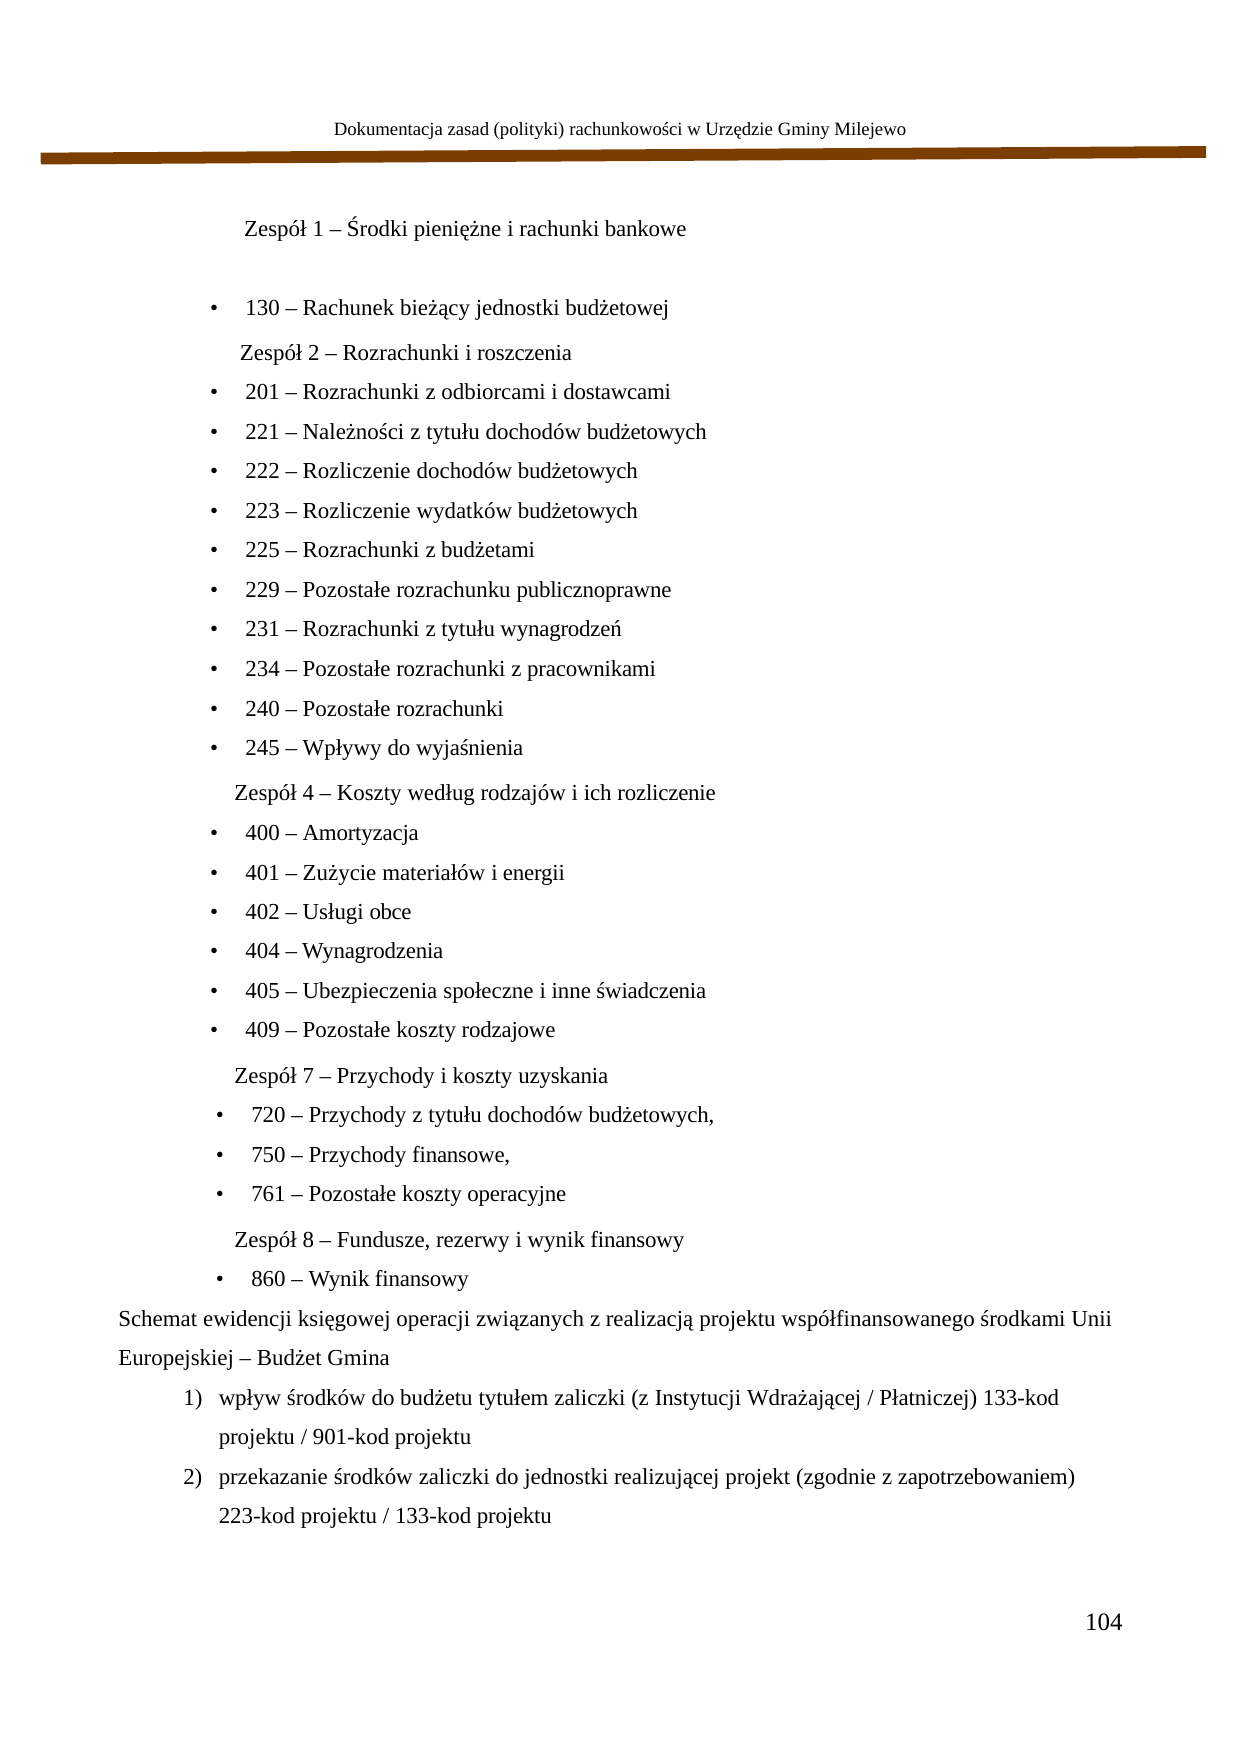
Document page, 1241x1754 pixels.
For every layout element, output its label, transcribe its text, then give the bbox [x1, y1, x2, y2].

list Zespół 8 – Fundusze, rezerwy i wynik finansowy [197, 1226, 1122, 1252]
list 221 – Należności z tytułu dochodów budżetowych [210, 418, 1122, 444]
list 750 – Przychody finansowe, [216, 1141, 1122, 1167]
list przekazanie środków zaliczki do jednostki realizującej projekt (zgodnie z zapotrzebowaniem) 223-kod projektu / 133-kod projektu [183, 1463, 1122, 1529]
list 240 – Pozostałe rozrachunki [210, 694, 1122, 721]
list 404 – Wynagrodzenia [210, 937, 1122, 964]
list 225 – Rozrachunki z budżetami [210, 536, 1122, 563]
list 223 – Rozliczenie wydatków budżetowych [210, 497, 1122, 523]
list 222 – Rozliczenie dochodów budżetowych [210, 457, 1122, 484]
list 401 – Zużycie materiałów i energii [210, 858, 1122, 885]
list 400 – Amortyzacja [210, 819, 1122, 845]
list 405 – Ubezpieczenia społeczne i inne świadczenia [210, 977, 1122, 1003]
list Zespół 4 – Koszty według rodzajów i ich rozliczenie [197, 779, 1122, 806]
list 201 – Rozrachunki z odbiorcami i dostawcami [210, 378, 1122, 405]
list Zespół 1 – Środki pieniężne i rachunki bankowe [118, 214, 1122, 241]
list Zespół 7 – Przychody i koszty uzyskania [197, 1062, 1122, 1088]
list 231 – Rozrachunki z tytułu wynagrodzeń [210, 616, 1122, 642]
list 409 – Pozostałe koszty rodzajowe [210, 1017, 1122, 1043]
list Zespół 2 – Rozrachunki i roszczenia [197, 339, 1122, 365]
list 402 – Usługi obce [210, 898, 1122, 924]
list 234 – Pozostałe rozrachunki z pracownikami [210, 655, 1122, 681]
list 720 – Przychody z tytułu dochodów budżetowych, [216, 1101, 1122, 1128]
list 130 – Rachunek bieżący jednostki budżetowej [210, 293, 1122, 320]
list 860 – Wynik finansowy [216, 1265, 1122, 1292]
list wpływ środków do budżetu tytułem zaliczki (z Instytucji Wdrażającej / Płatniczej) 133-kod projektu / 901-kod projektu [183, 1384, 1134, 1450]
list 229 – Pozostałe rozrachunku publicznoprawne [210, 576, 1122, 602]
list Schemat ewidencji księgowej operacji związanych z realizacją projektu współfinansowanego środkami Unii Europejskiej – Budżet Gmina [118, 1305, 1122, 1371]
list 245 – Wpływy do wyjaśnienia [210, 734, 1122, 761]
list 761 – Pozostałe koszty operacyjne [216, 1181, 1122, 1207]
